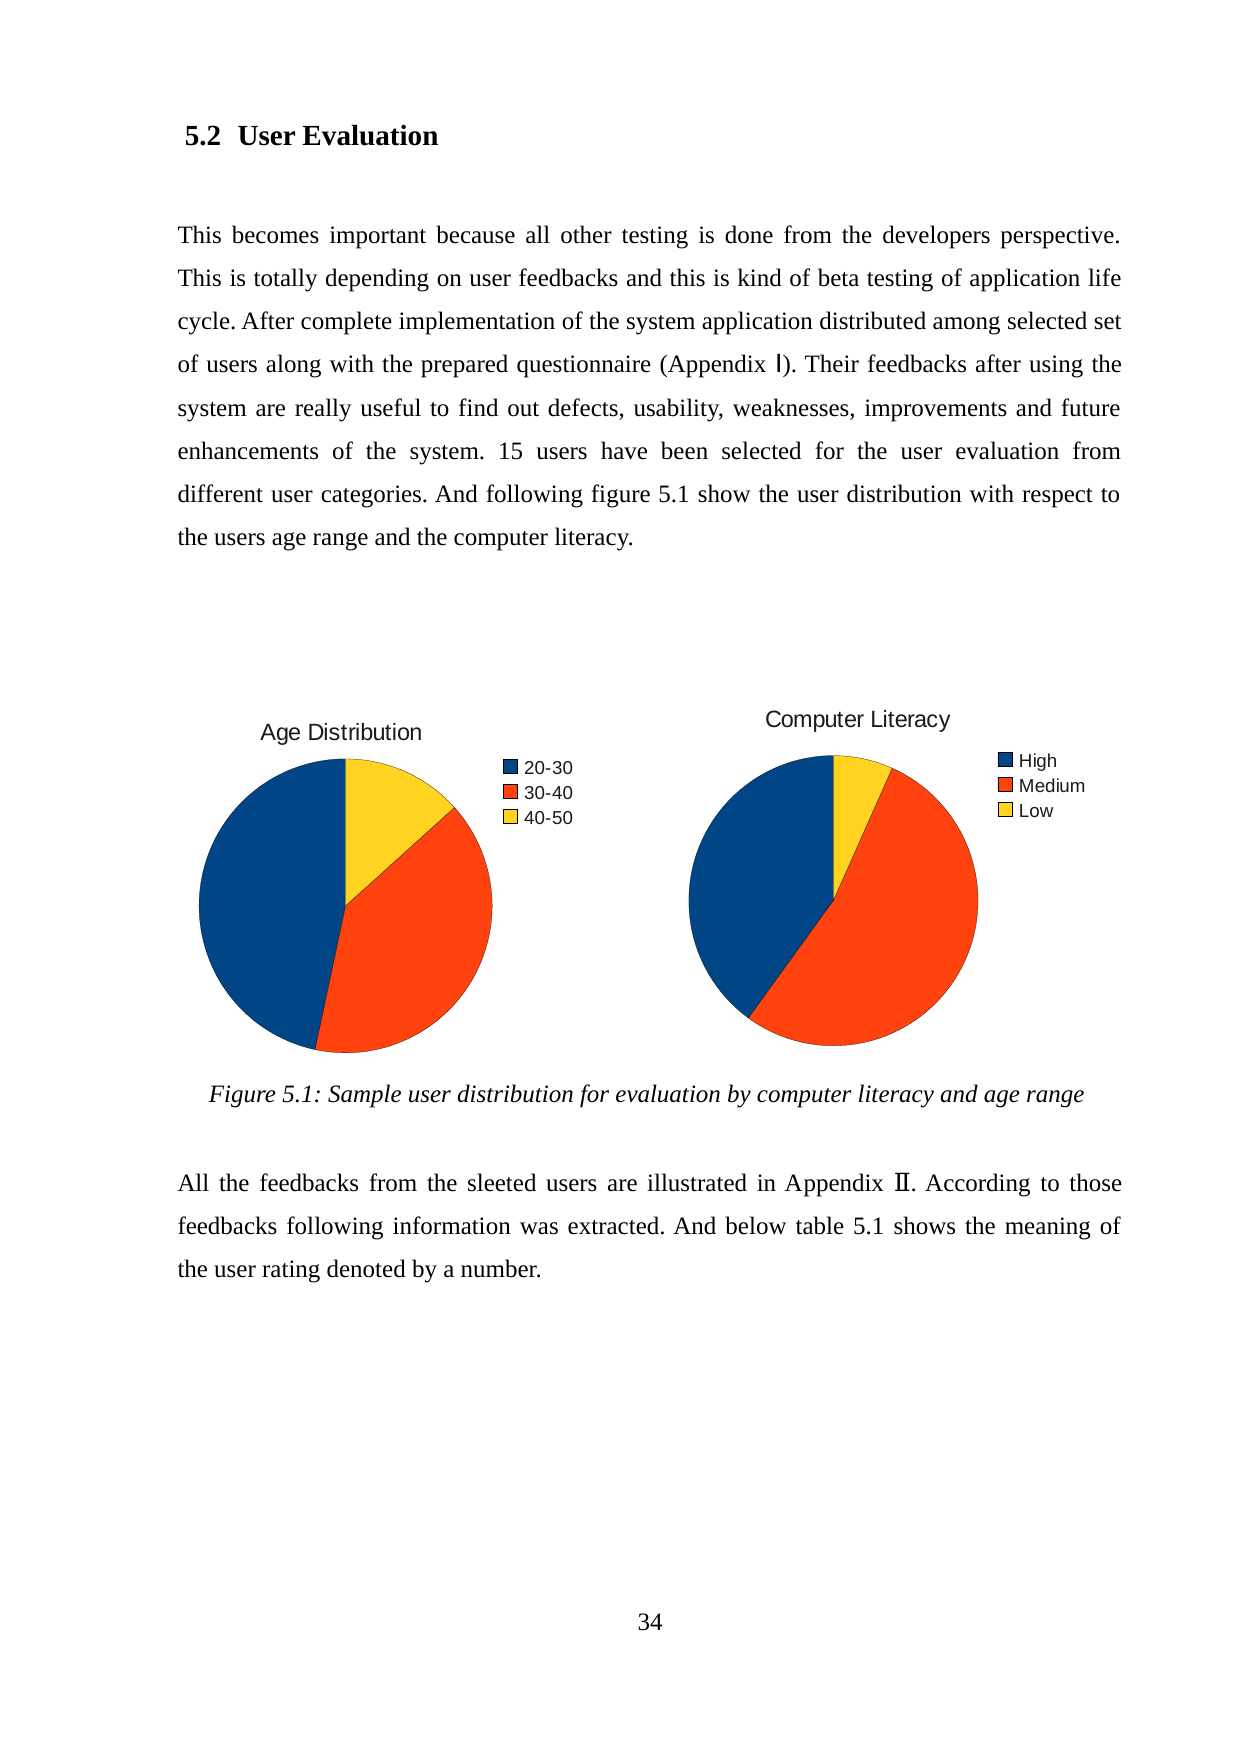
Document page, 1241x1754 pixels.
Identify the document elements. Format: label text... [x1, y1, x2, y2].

text This becomes important because all other testing is done from the developers perspective. This is totally depending on user feedbacks and this is kind of beta testing of application life cycle. After complete implementation of the system application distributed among selected set of users along with the prepared questionnaire (Appendix Ⅰ). Their feedbacks after using the system are really useful to find out defects, usability, weaknesses, improvements and future enhancements of the system. 15 users have been selected for the user evaluation from different user categories. And following figure 5.1 show the user distribution with respect to the users age range and the computer literacy. [177, 220, 1122, 551]
text Figure 5.1: Sample user distribution for evaluation by computer literacy and age range [191, 698, 1105, 1108]
subtitle User Evaluation [177, 118, 1122, 152]
text All the feedbacks from the sleeted users are illustrated in Appendix Ⅱ. According to those feedbacks following information was extracted. And below table 5.1 shows the meaning of the user rating denoted by a number. [177, 1168, 1122, 1283]
